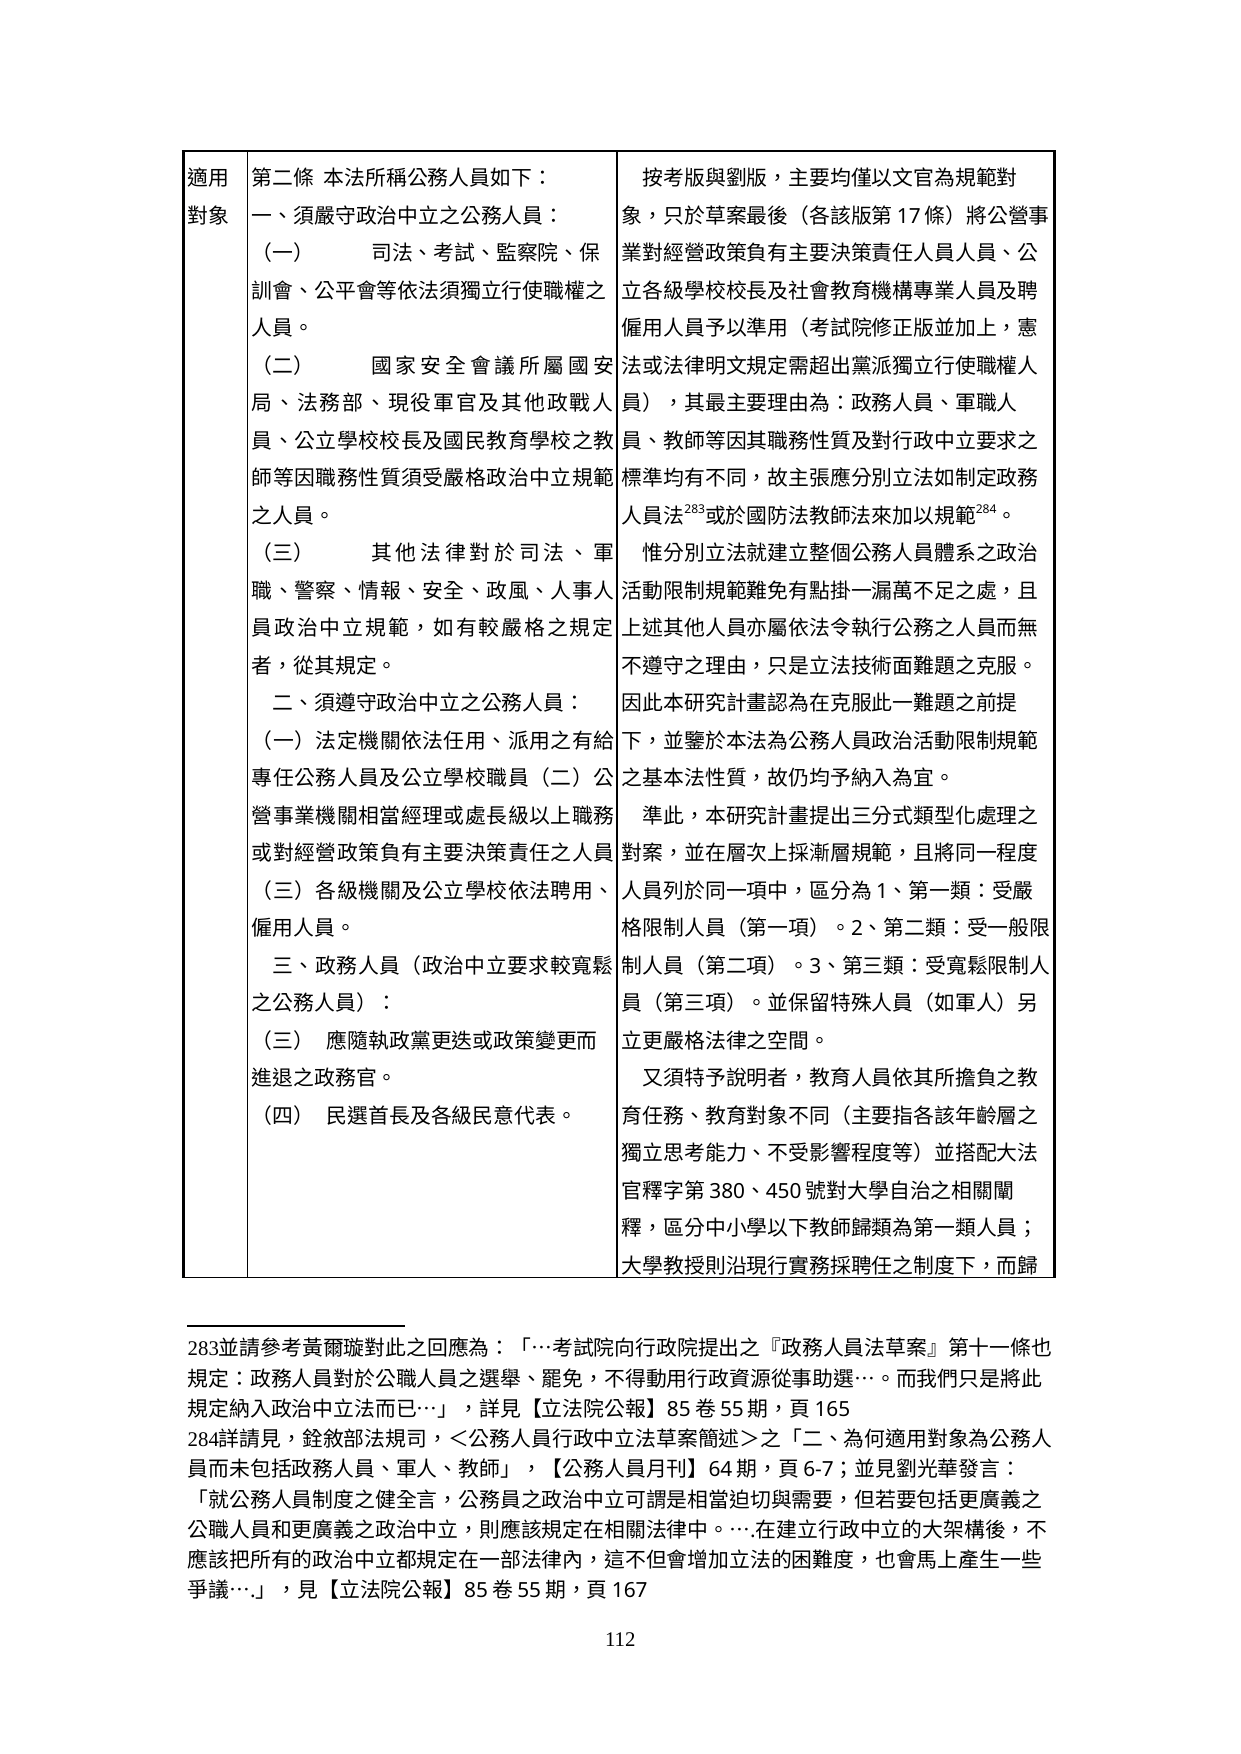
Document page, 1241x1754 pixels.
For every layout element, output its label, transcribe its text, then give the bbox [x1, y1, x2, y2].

table_cell 第二條 本法所稱公務人員如下： 一、須嚴守政治中立之公務人員： 司法、考試、監察院、保訓會、公平會等依法須獨立行使職權之人員。 國家安全會議所屬國安局、法務部、現役軍官及其他政戰人員、公立學校校長及國民教育學校之教師等因職務性質須受嚴格政治中立規範之人員。 其他法律對於司法、軍職、警察、情報、安全、政風、人事人員政治中立規範，如有較嚴格之規定者，從其規定。 二、須遵守政治中立之公務人員： （一）法定機關依法任用、派用之有給專任公務人員及公立學校職員（二）公營事業機關相當經理或處長級以上職務或對經營政策負有主要決策責任之人員（三）各級機關及公立學校依法聘用、僱用人員。 三、政務人員（政治中立要求較寬鬆之公務人員）： 應隨執政黨更迭或政策變更而進退之政務官。 民選首長及各級民意代表。 [248, 152, 616, 1277]
table_cell 適用對象 [185, 152, 247, 1277]
table_cell 按考版與劉版，主要均僅以文官為規範對象，只於草案最後（各該版第17條）將公營事業對經營政策負有主要決策責任人員人員、公立各級學校校長及社會教育機構專業人員及聘僱用人員予以準用（考試院修正版並加上，憲法或法律明文規定需超出黨派獨立行使職權人員），其最主要理由為：政務人員、軍職人員、教師等因其職務性質及對行政中立要求之標準均有不同，故主張應分別立法如制定政務人員法或於國防法教師法來加以規範。 惟分別立法就建立整個公務人員體系之政治活動限制規範難免有點掛一漏萬不足之處，且上述其他人員亦屬依法令執行公務之人員而無不遵守之理由，只是立法技術面難題之克服。因此本研究計畫認為在克服此一難題之前提下，並鑒於本法為公務人員政治活動限制規範之基本法性質，故仍均予納入為宜。 準此，本研究計畫提出三分式類型化處理之對案，並在層次上採漸層規範，且將同一程度人員列於同一項中，區分為1、第一類：受嚴格限制人員（第一項）。2、第二類：受一般限制人員（第二項）。3、第三類：受寬鬆限制人員（第三項）。並保留特殊人員（如軍人）另立更嚴格法律之空間。 又須特予說明者，教育人員依其所擔負之教育任務、教育對象不同（主要指各該年齡層之獨立思考能力、不受影響程度等）並搭配大法官釋字第380、450號對大學自治之相關闡釋，區分中小學以下教師歸類為第一類人員；大學教授則沿現行實務採聘任之制度下，而歸 [618, 152, 1053, 1277]
